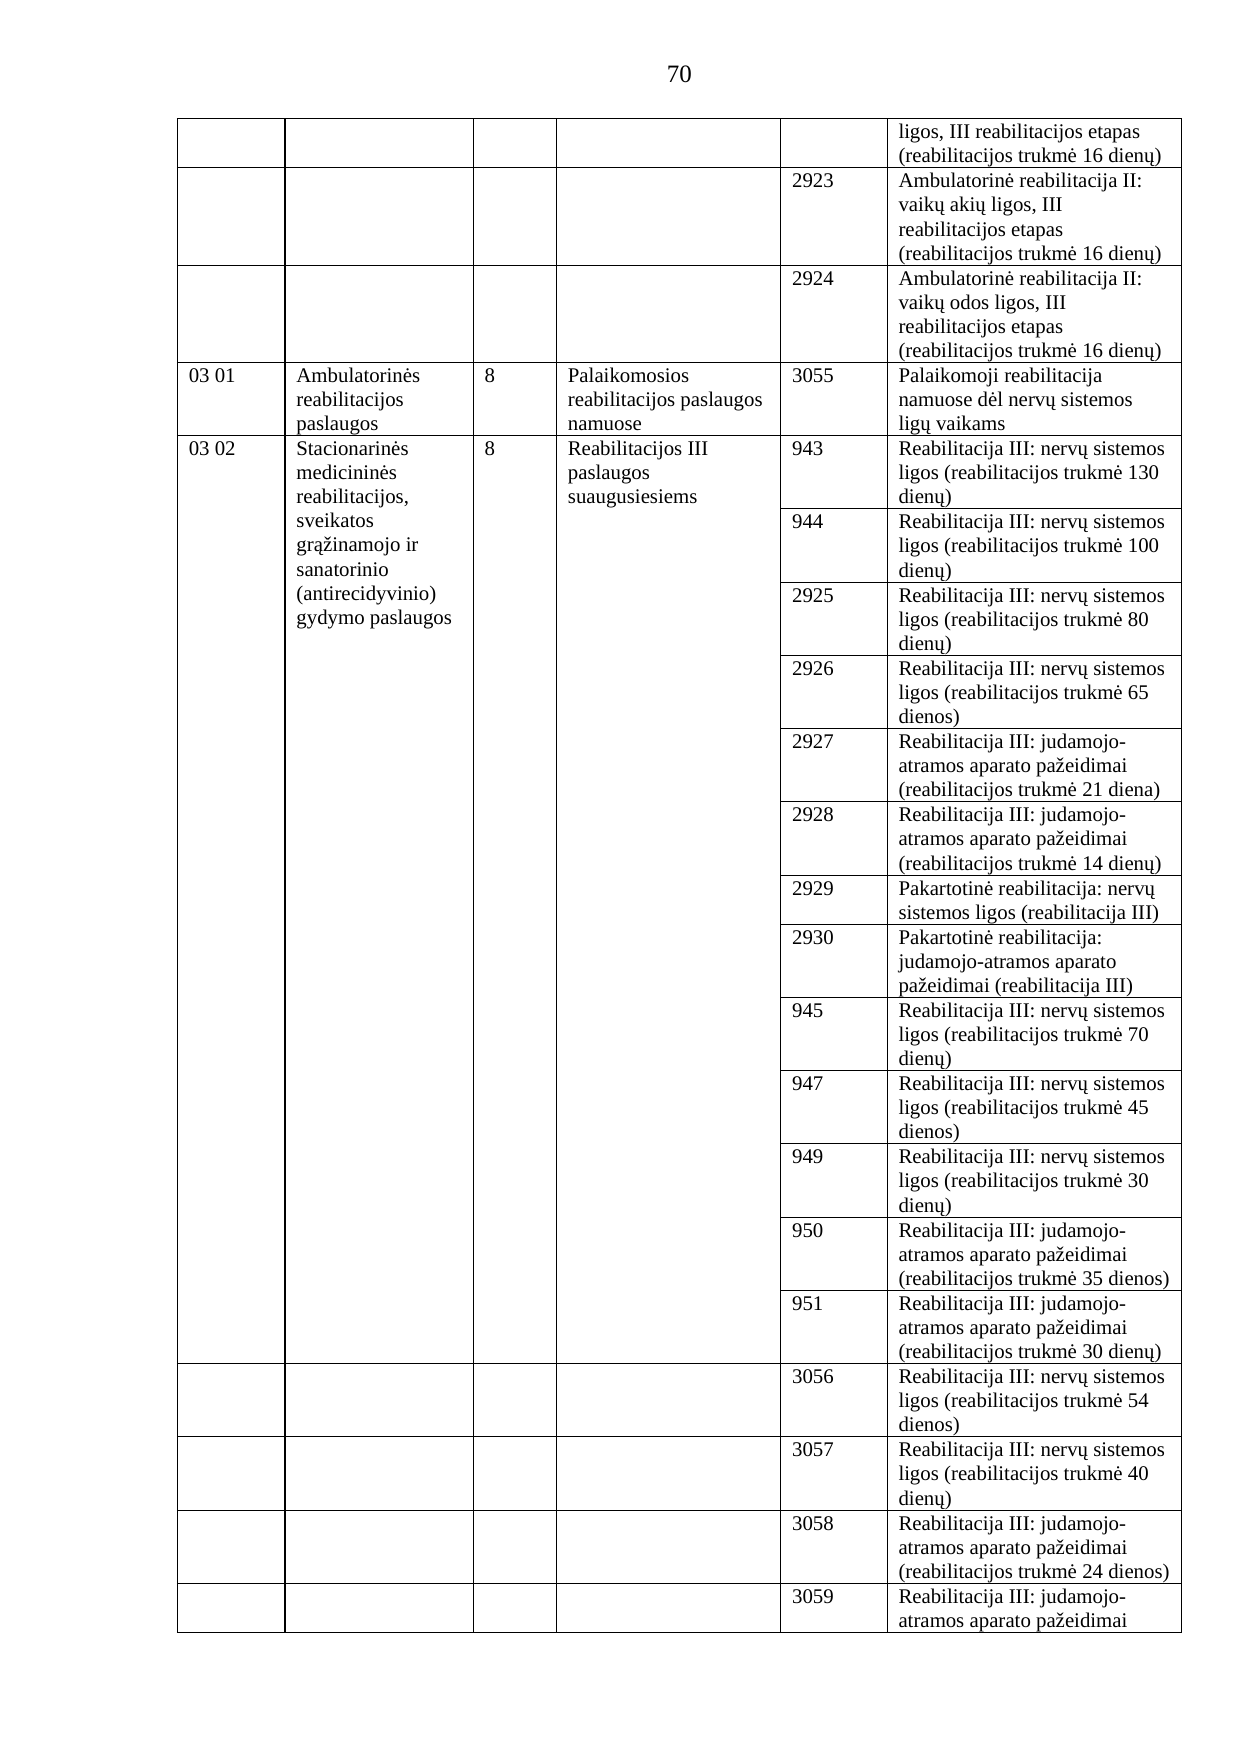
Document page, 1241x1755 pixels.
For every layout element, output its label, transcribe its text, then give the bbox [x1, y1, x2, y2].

table_cell 3057 [781, 1437, 887, 1509]
table_cell [286, 168, 473, 264]
table_cell 944 [781, 509, 887, 582]
table_cell 2924 [781, 266, 887, 362]
table_cell Pakartotinė reabilitacija: nervų sistemos ligos (reabilitacija III) [888, 876, 1181, 924]
table_cell 3055 [781, 363, 887, 435]
table_cell Reabilitacija III: judamojo-atramos aparato pažeidimai (reabilitacijos trukmė 30 dienų) [888, 1291, 1181, 1363]
table_cell [286, 1364, 473, 1436]
table_cell 2930 [781, 925, 887, 997]
table_cell [474, 119, 556, 167]
table_cell Palaikomoji reabilitacija namuose dėl nervų sistemos ligų vaikams [888, 363, 1181, 435]
table_cell Ambulatorinės reabilitacijos paslaugos [286, 363, 473, 435]
table_cell Palaikomosios reabilitacijos paslaugos namuose [557, 363, 780, 435]
table_cell Reabilitacija III: judamojo-atramos aparato pažeidimai (reabilitacijos trukmė 14 dienų) [888, 802, 1181, 874]
table_cell Reabilitacija III: nervų sistemos ligos (reabilitacijos trukmė 80 dienų) [888, 583, 1181, 655]
table_cell [178, 1364, 284, 1436]
table_cell [286, 1511, 473, 1583]
table_cell Reabilitacija III: nervų sistemos ligos (reabilitacijos trukmė 45 dienos) [888, 1071, 1181, 1143]
table_cell ligos, III reabilitacijos etapas (reabilitacijos trukmė 16 dienų) [888, 119, 1181, 167]
table_cell [557, 168, 780, 264]
table_cell [474, 1511, 556, 1583]
table_cell Ambulatorinė reabilitacija II: vaikų odos ligos, III reabilitacijos etapas (reabilitacijos trukmė 16 dienų) [888, 266, 1181, 362]
table_cell [557, 1584, 780, 1632]
table_cell 945 [781, 998, 887, 1070]
table_cell Stacionarinės medicininės reabilitacijos, sveikatos grąžinamojo ir sanatorinio (antirecidyvinio) gydymo paslaugos [286, 436, 473, 1363]
table_cell Reabilitacija III: nervų sistemos ligos (reabilitacijos trukmė 130 dienų) [888, 436, 1181, 508]
table_cell 949 [781, 1144, 887, 1217]
table_cell [474, 1584, 556, 1632]
table_cell 2925 [781, 583, 887, 655]
table_cell [557, 1364, 780, 1436]
table_cell Reabilitacija III: nervų sistemos ligos (reabilitacijos trukmė 100 dienų) [888, 509, 1181, 582]
table_cell 2929 [781, 876, 887, 924]
table_cell [286, 266, 473, 362]
table_cell [557, 119, 780, 167]
table_cell Reabilitacija III: nervų sistemos ligos (reabilitacijos trukmė 40 dienų) [888, 1437, 1181, 1509]
table_cell [474, 1364, 556, 1436]
table_cell Reabilitacija III: nervų sistemos ligos (reabilitacijos trukmė 30 dienų) [888, 1144, 1181, 1217]
table_cell 2927 [781, 729, 887, 801]
table_cell 2926 [781, 656, 887, 728]
table_cell [286, 1584, 473, 1632]
table_cell 03 01 [178, 363, 284, 435]
table_cell Pakartotinė reabilitacija: judamojo-atramos aparato pažeidimai (reabilitacija III) [888, 925, 1181, 997]
table_cell 3056 [781, 1364, 887, 1436]
table_cell [178, 1437, 284, 1509]
table_cell [474, 266, 556, 362]
table_cell [557, 1511, 780, 1583]
table_cell [178, 1584, 284, 1632]
table_cell 950 [781, 1218, 887, 1290]
table_cell 8 [474, 436, 556, 1363]
table_cell [474, 168, 556, 264]
table_cell 2923 [781, 168, 887, 264]
table_cell 3058 [781, 1511, 887, 1583]
table_cell 947 [781, 1071, 887, 1143]
table_cell [178, 168, 284, 264]
table_cell 943 [781, 436, 887, 508]
table_cell [557, 1437, 780, 1509]
table_cell 3059 [781, 1584, 887, 1632]
table_cell [286, 119, 473, 167]
table_cell [781, 119, 887, 167]
table_cell Reabilitacija III: nervų sistemos ligos (reabilitacijos trukmė 70 dienų) [888, 998, 1181, 1070]
table_cell Reabilitacija III: judamojo-atramos aparato pažeidimai [888, 1584, 1181, 1632]
table_cell [474, 1437, 556, 1509]
table_cell Reabilitacija III: judamojo-atramos aparato pažeidimai (reabilitacijos trukmė 35 dienos) [888, 1218, 1181, 1290]
table_cell Reabilitacija III: nervų sistemos ligos (reabilitacijos trukmė 54 dienos) [888, 1364, 1181, 1436]
table_cell 03 02 [178, 436, 284, 1363]
table_cell 951 [781, 1291, 887, 1363]
table_cell Reabilitacija III: nervų sistemos ligos (reabilitacijos trukmė 65 dienos) [888, 656, 1181, 728]
table_cell [178, 119, 284, 167]
table_cell 8 [474, 363, 556, 435]
table_cell Ambulatorinė reabilitacija II: vaikų akių ligos, III reabilitacijos etapas (reabilitacijos trukmė 16 dienų) [888, 168, 1181, 264]
table_cell Reabilitacija III: judamojo-atramos aparato pažeidimai (reabilitacijos trukmė 21 diena) [888, 729, 1181, 801]
table_cell [286, 1437, 473, 1509]
table_cell [178, 1511, 284, 1583]
table_cell [178, 266, 284, 362]
table_cell 2928 [781, 802, 887, 874]
table_cell Reabilitacija III: judamojo-atramos aparato pažeidimai (reabilitacijos trukmė 24 dienos) [888, 1511, 1181, 1583]
table_cell Reabilitacijos III paslaugos suaugusiesiems [557, 436, 780, 1363]
table_cell [557, 266, 780, 362]
